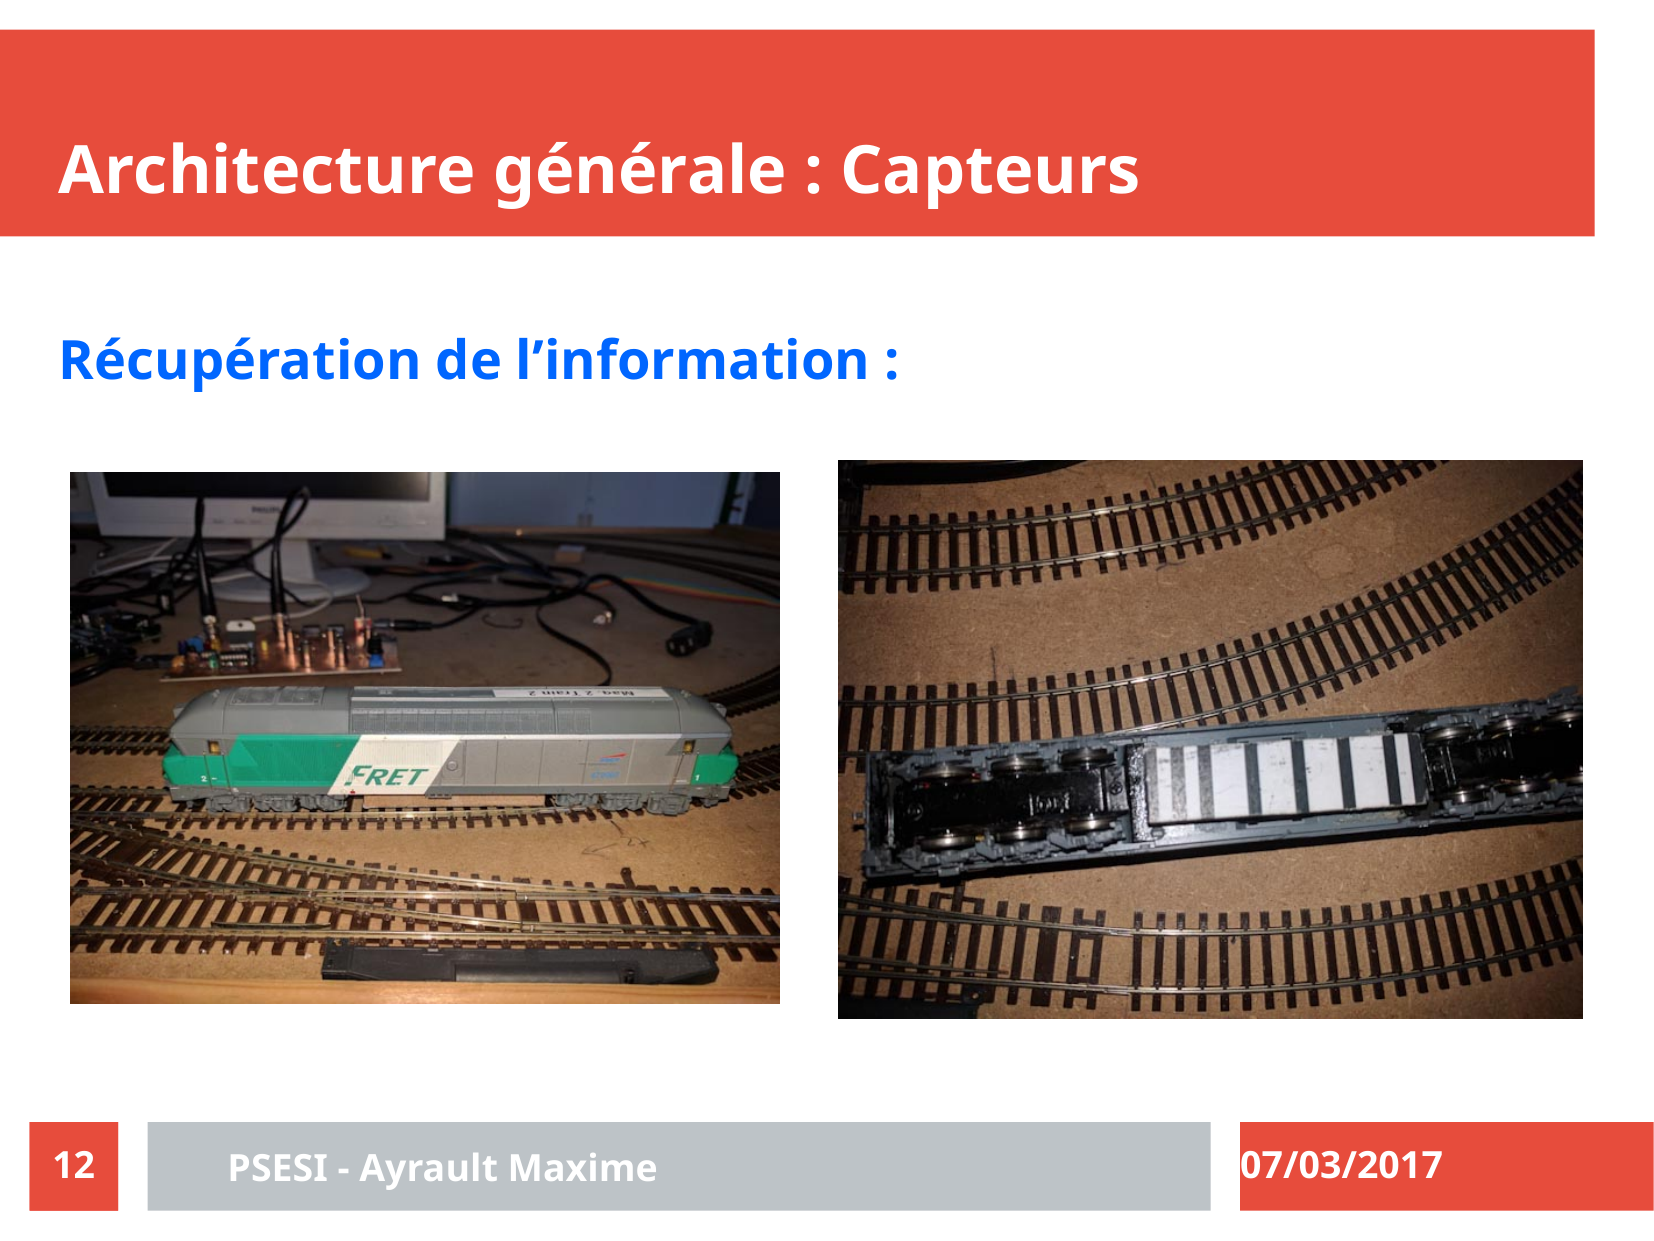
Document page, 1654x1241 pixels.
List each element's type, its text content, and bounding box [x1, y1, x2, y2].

text_box PSESI - Ayrault Maxime [177, 1122, 709, 1211]
picture [838, 460, 1583, 1019]
text_box [29, 1122, 119, 1211]
text_box 07/03/2017 [1240, 1122, 1625, 1211]
list Récupération de l’information : [59, 324, 1565, 1093]
picture [70, 472, 780, 1004]
title Architecture générale : Capteurs [59, 59, 1595, 207]
